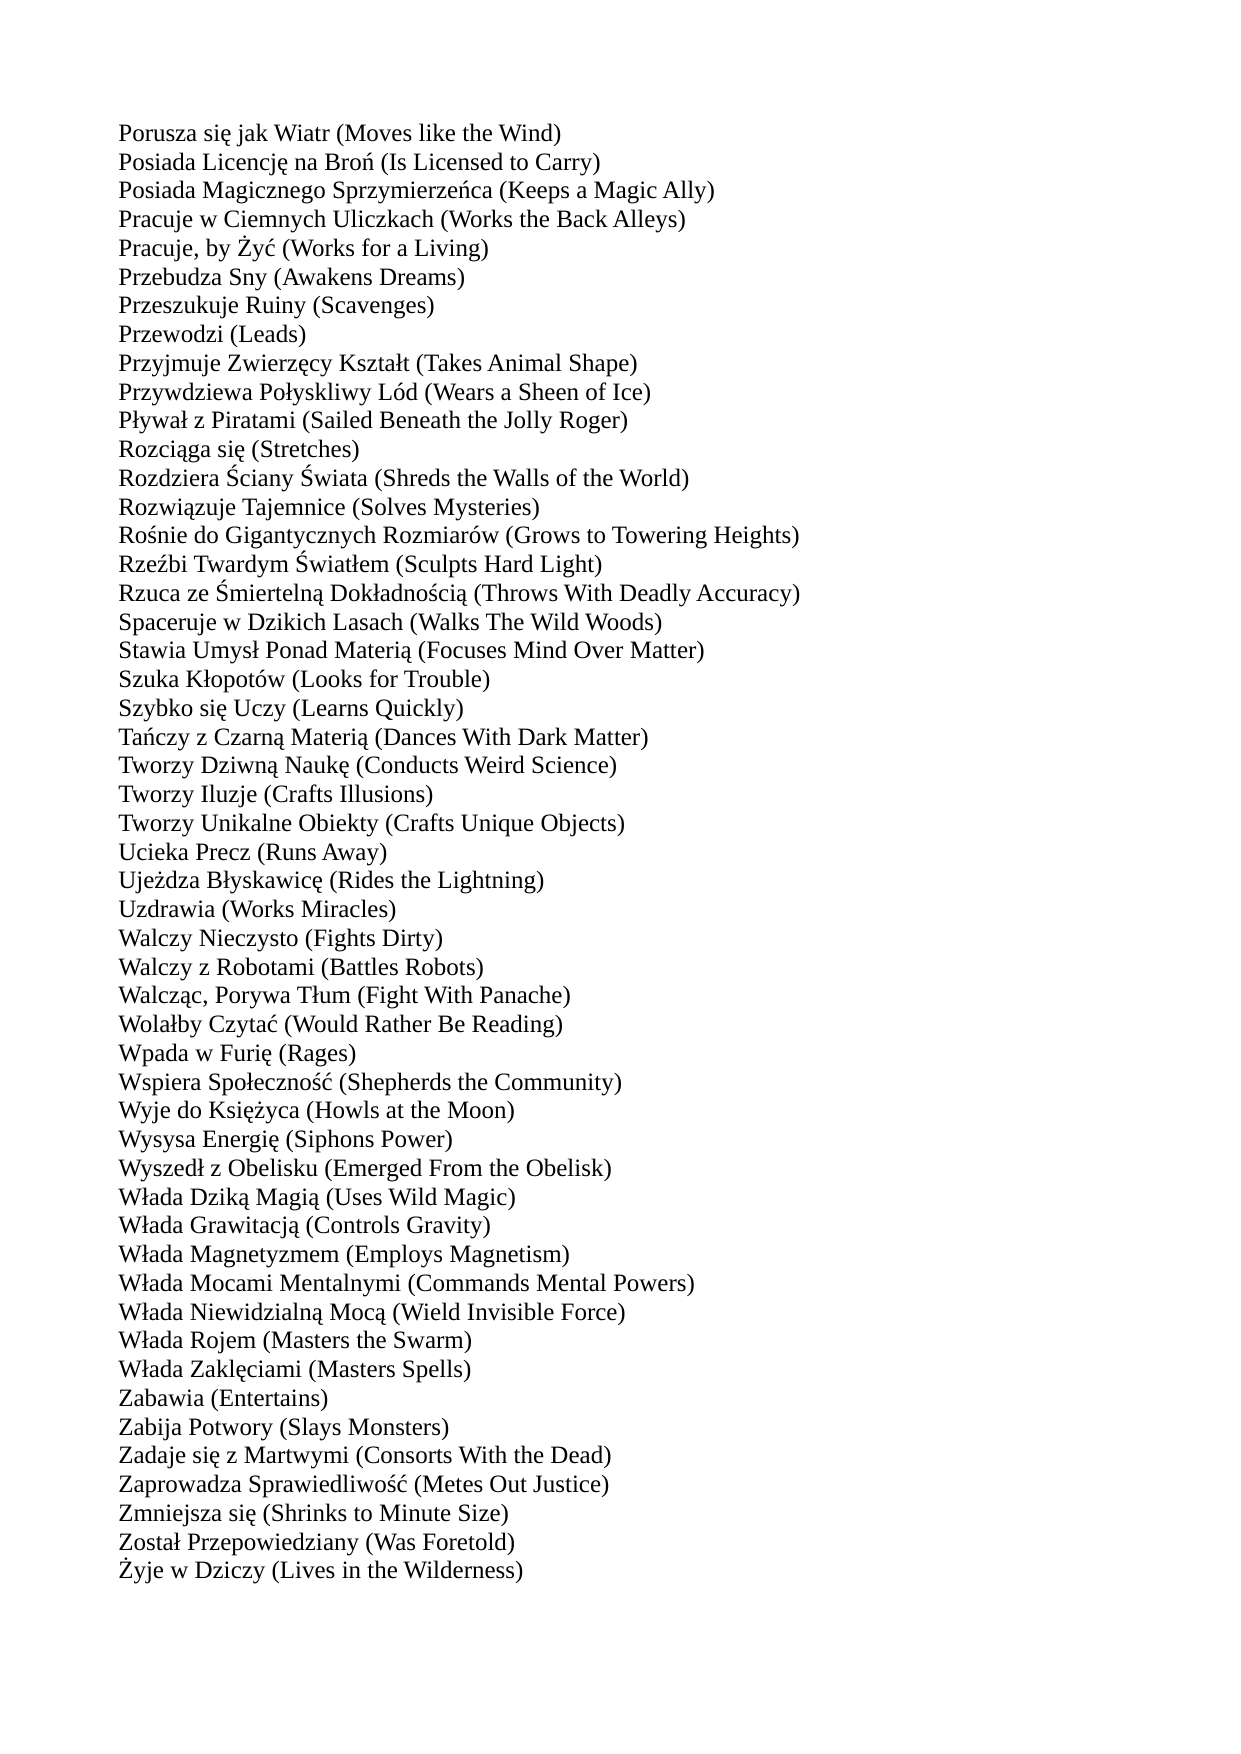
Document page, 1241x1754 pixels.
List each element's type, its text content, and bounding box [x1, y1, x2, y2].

text Rozciąga się (Stretches) [118, 434, 1122, 463]
text Pracuje, by Żyć (Works for a Living) [118, 233, 1122, 262]
text Wyszedł z Obelisku (Emerged From the Obelisk) [118, 1153, 1122, 1182]
text Przeszukuje Ruiny (Scavenges) [118, 291, 1122, 319]
text Posiada Licencję na Broń (Is Licensed to Carry) [118, 147, 1122, 176]
text Pływał z Piratami (Sailed Beneath the Jolly Roger) [118, 406, 1122, 434]
text Tworzy Unikalne Obiekty (Crafts Unique Objects) [118, 808, 1122, 837]
text Pracuje w Ciemnych Uliczkach (Works the Back Alleys) [118, 204, 1122, 233]
text Włada Dziką Magią (Uses Wild Magic) [118, 1182, 1122, 1211]
text Przewodzi (Leads) [118, 319, 1122, 348]
text Przyjmuje Zwierzęcy Kształt (Takes Animal Shape) [118, 348, 1122, 377]
text Rzuca ze Śmiertelną Dokładnością (Throws With Deadly Accuracy) [118, 578, 1122, 607]
text Szybko się Uczy (Learns Quickly) [118, 693, 1122, 722]
text Rośnie do Gigantycznych Rozmiarów (Grows to Towering Heights) [118, 521, 1122, 549]
text Tworzy Iluzje (Crafts Illusions) [118, 779, 1122, 808]
text Szuka Kłopotów (Looks for Trouble) [118, 664, 1122, 693]
text Uzdrawia (Works Miracles) [118, 894, 1122, 923]
text Posiada Magicznego Sprzymierzeńca (Keeps a Magic Ally) [118, 176, 1122, 204]
text Żyje w Dziczy (Lives in the Wilderness) [118, 1556, 1122, 1584]
text Włada Mocami Mentalnymi (Commands Mental Powers) [118, 1268, 1122, 1297]
text Porusza się jak Wiatr (Moves like the Wind) [118, 118, 1122, 147]
text Walczy Nieczysto (Fights Dirty) [118, 923, 1122, 952]
text Włada Rojem (Masters the Swarm) [118, 1326, 1122, 1354]
text Walczy z Robotami (Battles Robots) [118, 952, 1122, 981]
text Tańczy z Czarną Materią (Dances With Dark Matter) [118, 722, 1122, 751]
text Zabija Potwory (Slays Monsters) [118, 1412, 1122, 1441]
text Włada Zaklęciami (Masters Spells) [118, 1354, 1122, 1383]
text Wolałby Czytać (Would Rather Be Reading) [118, 1009, 1122, 1038]
text Wspiera Społeczność (Shepherds the Community) [118, 1067, 1122, 1096]
text Walcząc, Porywa Tłum (Fight With Panache) [118, 981, 1122, 1009]
text Przebudza Sny (Awakens Dreams) [118, 262, 1122, 291]
text Tworzy Dziwną Naukę (Conducts Weird Science) [118, 751, 1122, 779]
text Został Przepowiedziany (Was Foretold) [118, 1527, 1122, 1556]
text Ucieka Precz (Runs Away) [118, 837, 1122, 866]
text Przywdziewa Połyskliwy Lód (Wears a Sheen of Ice) [118, 377, 1122, 406]
text Wysysa Energię (Siphons Power) [118, 1124, 1122, 1153]
text Ujeżdza Błyskawicę (Rides the Lightning) [118, 866, 1122, 894]
text Rzeźbi Twardym Światłem (Sculpts Hard Light) [118, 549, 1122, 578]
text Włada Niewidzialną Mocą (Wield Invisible Force) [118, 1297, 1122, 1326]
text Zaprowadza Sprawiedliwość (Metes Out Justice) [118, 1469, 1122, 1498]
text Zmniejsza się (Shrinks to Minute Size) [118, 1498, 1122, 1527]
text Włada Grawitacją (Controls Gravity) [118, 1211, 1122, 1239]
text Rozdziera Ściany Świata (Shreds the Walls of the World) [118, 463, 1122, 492]
text Zadaje się z Martwymi (Consorts With the Dead) [118, 1441, 1122, 1469]
text Wyje do Księżyca (Howls at the Moon) [118, 1096, 1122, 1124]
text Stawia Umysł Ponad Materią (Focuses Mind Over Matter) [118, 636, 1122, 664]
text Zabawia (Entertains) [118, 1383, 1122, 1412]
text Spaceruje w Dzikich Lasach (Walks The Wild Woods) [118, 607, 1122, 636]
text Rozwiązuje Tajemnice (Solves Mysteries) [118, 492, 1122, 521]
text Wpada w Furię (Rages) [118, 1038, 1122, 1067]
text Włada Magnetyzmem (Employs Magnetism) [118, 1239, 1122, 1268]
